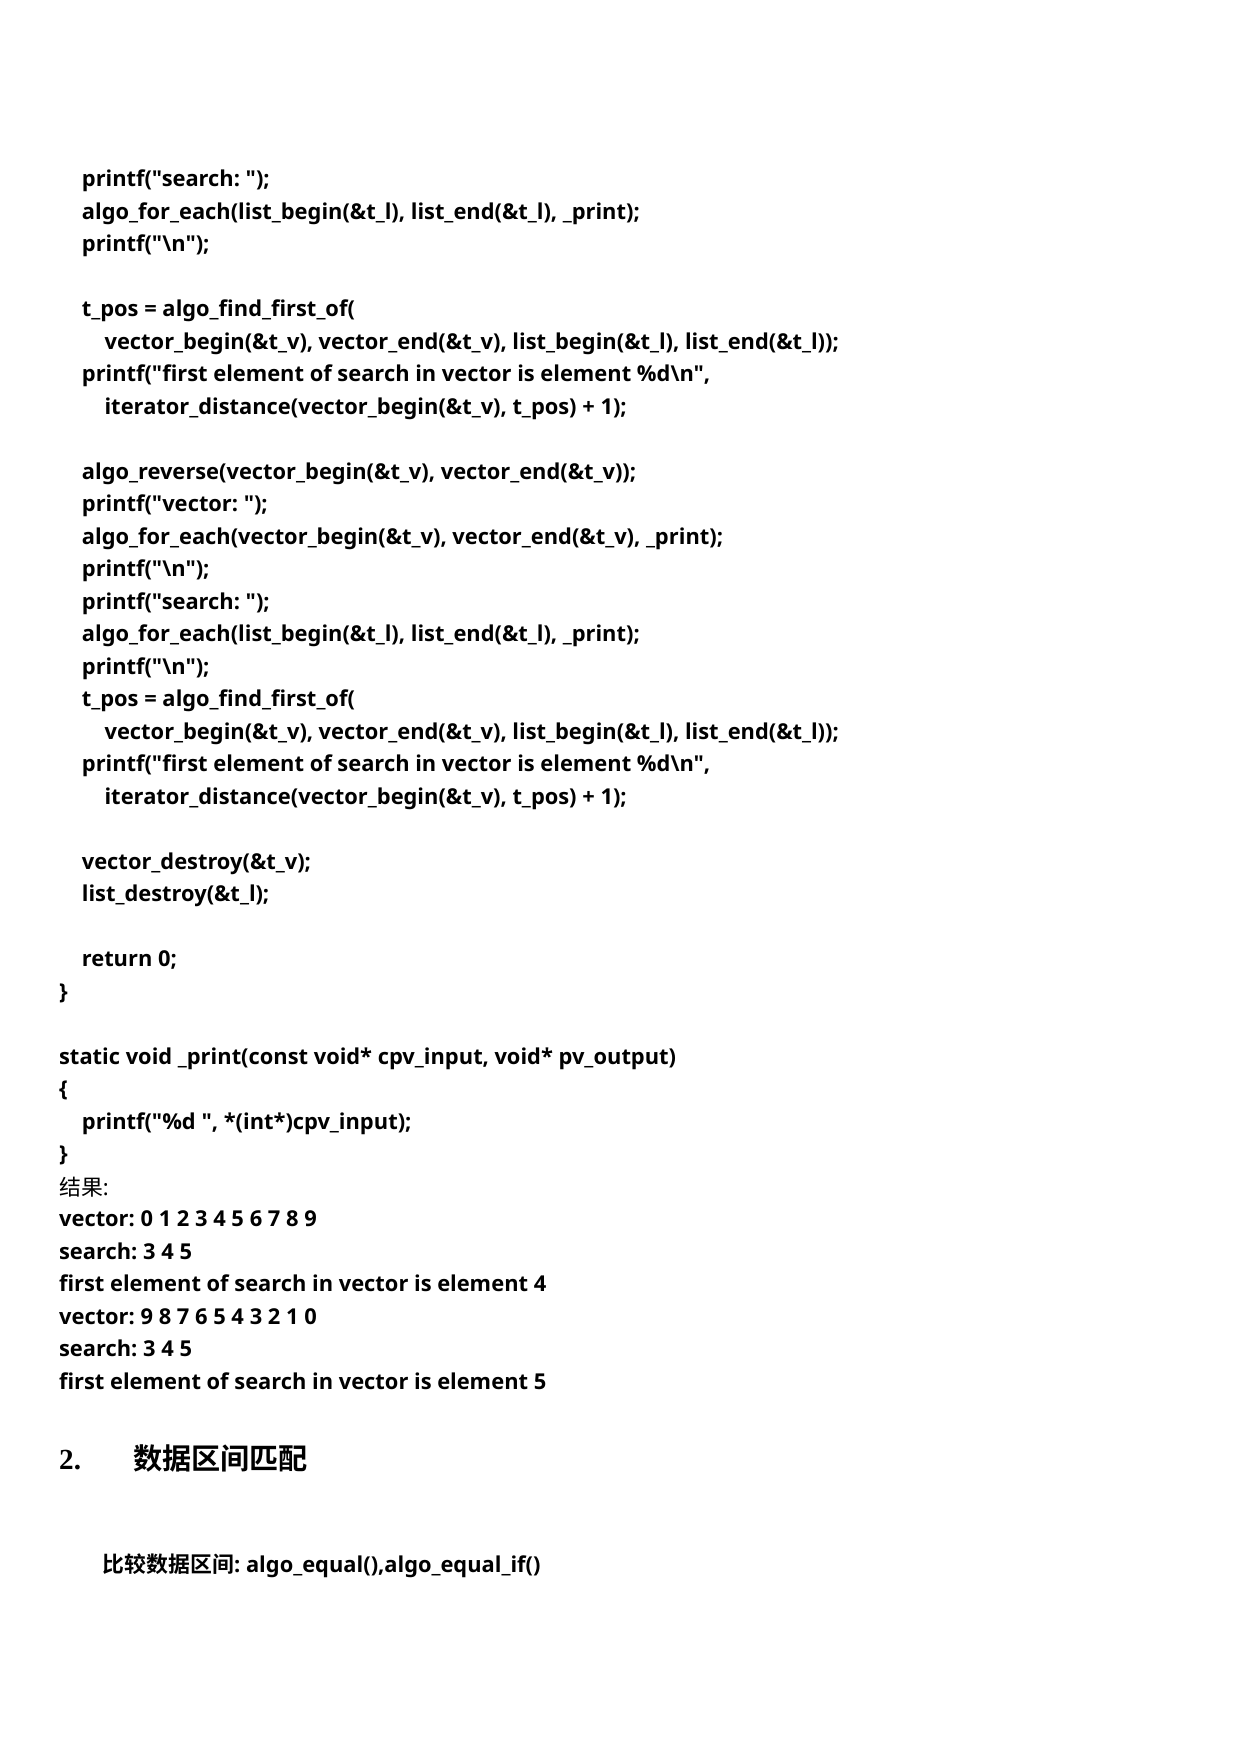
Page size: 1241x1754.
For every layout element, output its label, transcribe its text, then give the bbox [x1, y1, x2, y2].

text iterator_distance(vector_begin(&t_v), t_pos) + 1); [59, 779, 1181, 812]
text 比较数据区间: algo_equal(),algo_equal_if() [59, 1547, 1181, 1579]
text printf("\n"); [59, 227, 1181, 259]
text algo_for_each(list_begin(&t_l), list_end(&t_l), _print); [59, 617, 1181, 649]
text printf("%d ", *(int*)cpv_input); [59, 1104, 1181, 1137]
text first element of search in vector is element 5 [59, 1364, 1181, 1397]
text vector: 9 8 7 6 5 4 3 2 1 0 [59, 1299, 1181, 1332]
text search: 3 4 5 [59, 1332, 1181, 1364]
text } [59, 974, 1181, 1007]
text vector_begin(&t_v), vector_end(&t_v), list_begin(&t_l), list_end(&t_l)); [59, 324, 1181, 357]
text printf("search: "); [59, 162, 1181, 194]
text algo_for_each(vector_begin(&t_v), vector_end(&t_v), _print); [59, 519, 1181, 552]
text first element of search in vector is element 4 [59, 1267, 1181, 1299]
text iterator_distance(vector_begin(&t_v), t_pos) + 1); [59, 389, 1181, 422]
text t_pos = algo_find_first_of( [59, 292, 1181, 324]
text vector_begin(&t_v), vector_end(&t_v), list_begin(&t_l), list_end(&t_l)); [59, 714, 1181, 747]
text printf("first element of search in vector is element %d\n", [59, 747, 1181, 779]
text printf("search: "); [59, 584, 1181, 617]
text list_destroy(&t_l); [59, 877, 1181, 909]
text vector: 0 1 2 3 4 5 6 7 8 9 [59, 1202, 1181, 1234]
text } [59, 1137, 1181, 1169]
text return 0; [59, 942, 1181, 974]
text algo_for_each(list_begin(&t_l), list_end(&t_l), _print); [59, 194, 1181, 227]
text 结果: [59, 1169, 1181, 1202]
text algo_reverse(vector_begin(&t_v), vector_end(&t_v)); [59, 454, 1181, 487]
subtitle 数据区间匹配 [59, 1424, 1181, 1489]
text printf("first element of search in vector is element %d\n", [59, 357, 1181, 389]
text t_pos = algo_find_first_of( [59, 682, 1181, 714]
text search: 3 4 5 [59, 1234, 1181, 1267]
text printf("vector: "); [59, 487, 1181, 519]
text printf("\n"); [59, 552, 1181, 584]
text { [59, 1072, 1181, 1104]
text static void _print(const void* cpv_input, void* pv_output) [59, 1039, 1181, 1072]
text printf("\n"); [59, 649, 1181, 682]
text vector_destroy(&t_v); [59, 844, 1181, 877]
